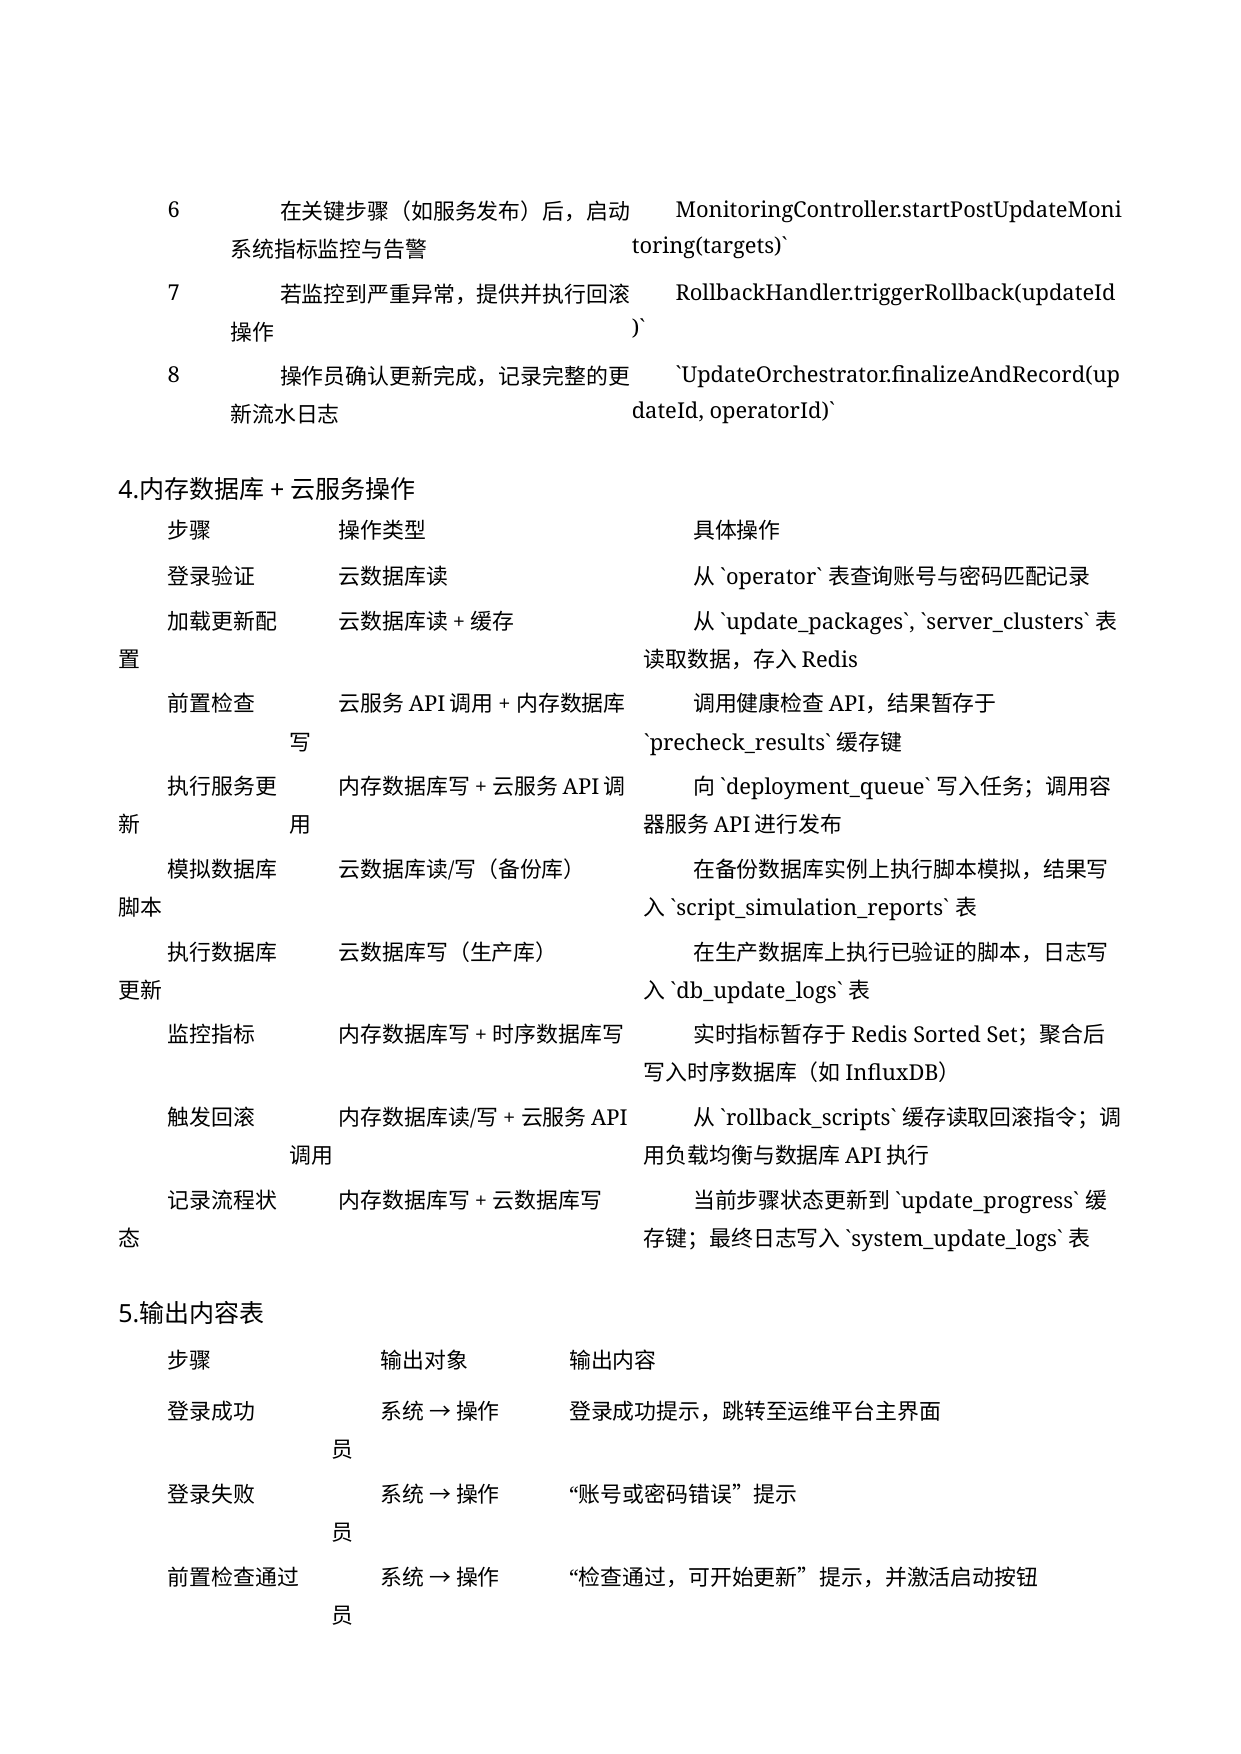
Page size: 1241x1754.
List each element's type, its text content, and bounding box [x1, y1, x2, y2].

text 4.内存数据库 + 云服务操作 [118, 469, 1122, 506]
table_cell 系统 → 操作员 [331, 1471, 519, 1553]
table_cell 云数据库读 + 缓存 [289, 597, 643, 680]
table_header 输出对象 [331, 1329, 519, 1388]
table_cell 在关键步骤（如服务发布）后，启动系统指标监控与告警 [230, 188, 632, 270]
table_header 步骤 [118, 1329, 331, 1388]
table_cell 系统 → 操作员 [331, 1388, 519, 1471]
table_header 步骤 [118, 506, 289, 553]
table_cell 从 `update_packages`, `server_clusters` 表读取数据，存入 Redis [644, 597, 1122, 680]
table_cell 模拟数据库脚本 [118, 845, 289, 928]
table_cell 前置检查通过 [118, 1553, 331, 1636]
table_cell 内存数据库写 + 云数据库写 [289, 1176, 643, 1259]
table_cell 6 [118, 188, 230, 270]
table_cell 加载更新配置 [118, 597, 289, 680]
table_cell 登录失败 [118, 1471, 331, 1553]
table_cell 执行服务更新 [118, 763, 289, 845]
table_cell 当前步骤状态更新到 `update_progress` 缓存键；最终日志写入 `system_update_logs` 表 [644, 1176, 1122, 1259]
text 5.输出内容表 [118, 1293, 1122, 1329]
table_cell 内存数据库读/写 + 云服务API调用 [289, 1094, 643, 1176]
table_cell 云数据库读/写（备份库） [289, 845, 643, 928]
table_cell 在备份数据库实例上执行脚本模拟，结果写入 `script_simulation_reports` 表 [644, 845, 1122, 928]
table_cell 调用健康检查API，结果暂存于 `precheck_results` 缓存键 [644, 680, 1122, 763]
table_cell “账号或密码错误”提示 [519, 1471, 1122, 1553]
table_cell 7 [118, 270, 230, 353]
table_cell 若监控到严重异常，提供并执行回滚操作 [230, 270, 632, 353]
table_cell 从 `operator` 表查询账号与密码匹配记录 [644, 553, 1122, 597]
table_cell `UpdateOrchestrator.finalizeAndRecord(updateId, operatorId)` [632, 353, 1122, 435]
table_cell RollbackHandler.triggerRollback(updateId)` [632, 270, 1122, 353]
table_cell 登录验证 [118, 553, 289, 597]
table_header 操作类型 [289, 506, 643, 553]
table_cell 从 `rollback_scripts` 缓存读取回滚指令；调用负载均衡与数据库API执行 [644, 1094, 1122, 1176]
table_cell 在生产数据库上执行已验证的脚本，日志写入 `db_update_logs` 表 [644, 928, 1122, 1011]
table_cell 向 `deployment_queue` 写入任务；调用容器服务API进行发布 [644, 763, 1122, 845]
table_cell 触发回滚 [118, 1094, 289, 1176]
table_cell 内存数据库写 + 云服务API调用 [289, 763, 643, 845]
table_cell 云数据库写（生产库） [289, 928, 643, 1011]
table_cell 监控指标 [118, 1011, 289, 1093]
table_header 输出内容 [519, 1329, 1122, 1388]
table_cell 云数据库读 [289, 553, 643, 597]
table_cell “检查通过，可开始更新”提示，并激活启动按钮 [519, 1553, 1122, 1636]
table_cell 实时指标暂存于 Redis Sorted Set；聚合后写入时序数据库（如 InfluxDB） [644, 1011, 1122, 1093]
table_cell 执行数据库更新 [118, 928, 289, 1011]
table_cell 登录成功 [118, 1388, 331, 1471]
table_cell 前置检查 [118, 680, 289, 763]
table_cell 操作员确认更新完成，记录完整的更新流水日志 [230, 353, 632, 435]
table_cell MonitoringController.startPostUpdateMonitoring(targets)` [632, 188, 1122, 270]
table_cell 登录成功提示，跳转至运维平台主界面 [519, 1388, 1122, 1471]
table_cell 记录流程状态 [118, 1176, 289, 1259]
table_cell 系统 → 操作员 [331, 1553, 519, 1636]
table_cell 内存数据库写 + 时序数据库写 [289, 1011, 643, 1093]
table_cell 云服务API调用 + 内存数据库写 [289, 680, 643, 763]
table_cell 8 [118, 353, 230, 435]
table_header 具体操作 [644, 506, 1122, 553]
